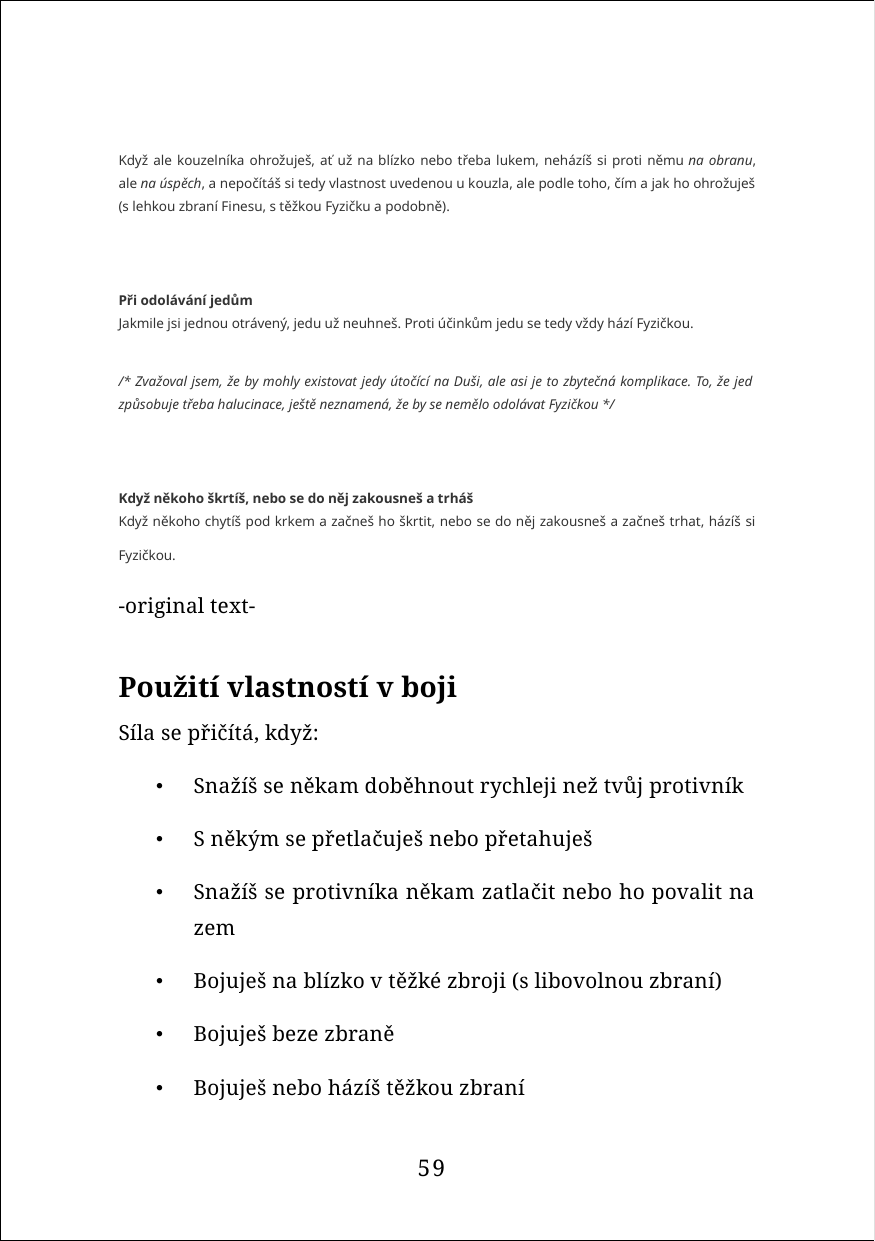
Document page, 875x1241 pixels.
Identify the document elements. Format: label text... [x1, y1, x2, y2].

list Bojuješ na blízko v těžké zbroji (s libovolnou zbraní) [156, 966, 756, 995]
list S někým se přetlačuješ nebo přetahuješ [156, 824, 756, 853]
text -original text- [118, 591, 756, 619]
list Bojuješ beze zbraně [156, 1019, 756, 1048]
list Bojuješ nebo házíš těžkou zbraní [156, 1073, 756, 1101]
list Snažíš se někam doběhnout rychleji než tvůj protivník [156, 771, 756, 799]
text Když ale kouzelníka ohrožuješ, ať už na blízko nebo třeba lukem, neházíš si proti němu na obranu, ale na úspěch, a nepočítáš si tedy vlastnost uvedenou u kouzla, ale podle toho, čím a jak ho ohrožuješ (s lehkou zbraní Finesu, s těžkou Fyzičku a podobně). Při odolávání jedům Jakmile jsi jednou otrávený, jedu už neuhneš. Proti účinkům jedu se tedy vždy hází Fyzičkou. /* Zvažoval jsem, že by mohly existovat jedy útočící na Duši, ale asi je to zbytečná komplikace. To, že jed způsobuje třeba halucinace, ještě neznamená, že by se nemělo odolávat Fyzičkou */ Když někoho škrtíš, nebo se do něj zakousneš a trháš Když někoho chytíš pod krkem a začneš ho škrtit, nebo se do něj zakousneš a začneš trhat, házíš si Fyzičkou. [118, 118, 756, 566]
text Síla se přičítá, když: [118, 718, 756, 746]
list Snažíš se protivníka někam zatlačit nebo ho povalit na zem [156, 877, 756, 941]
subtitle Použití vlastností v boji [118, 668, 756, 706]
